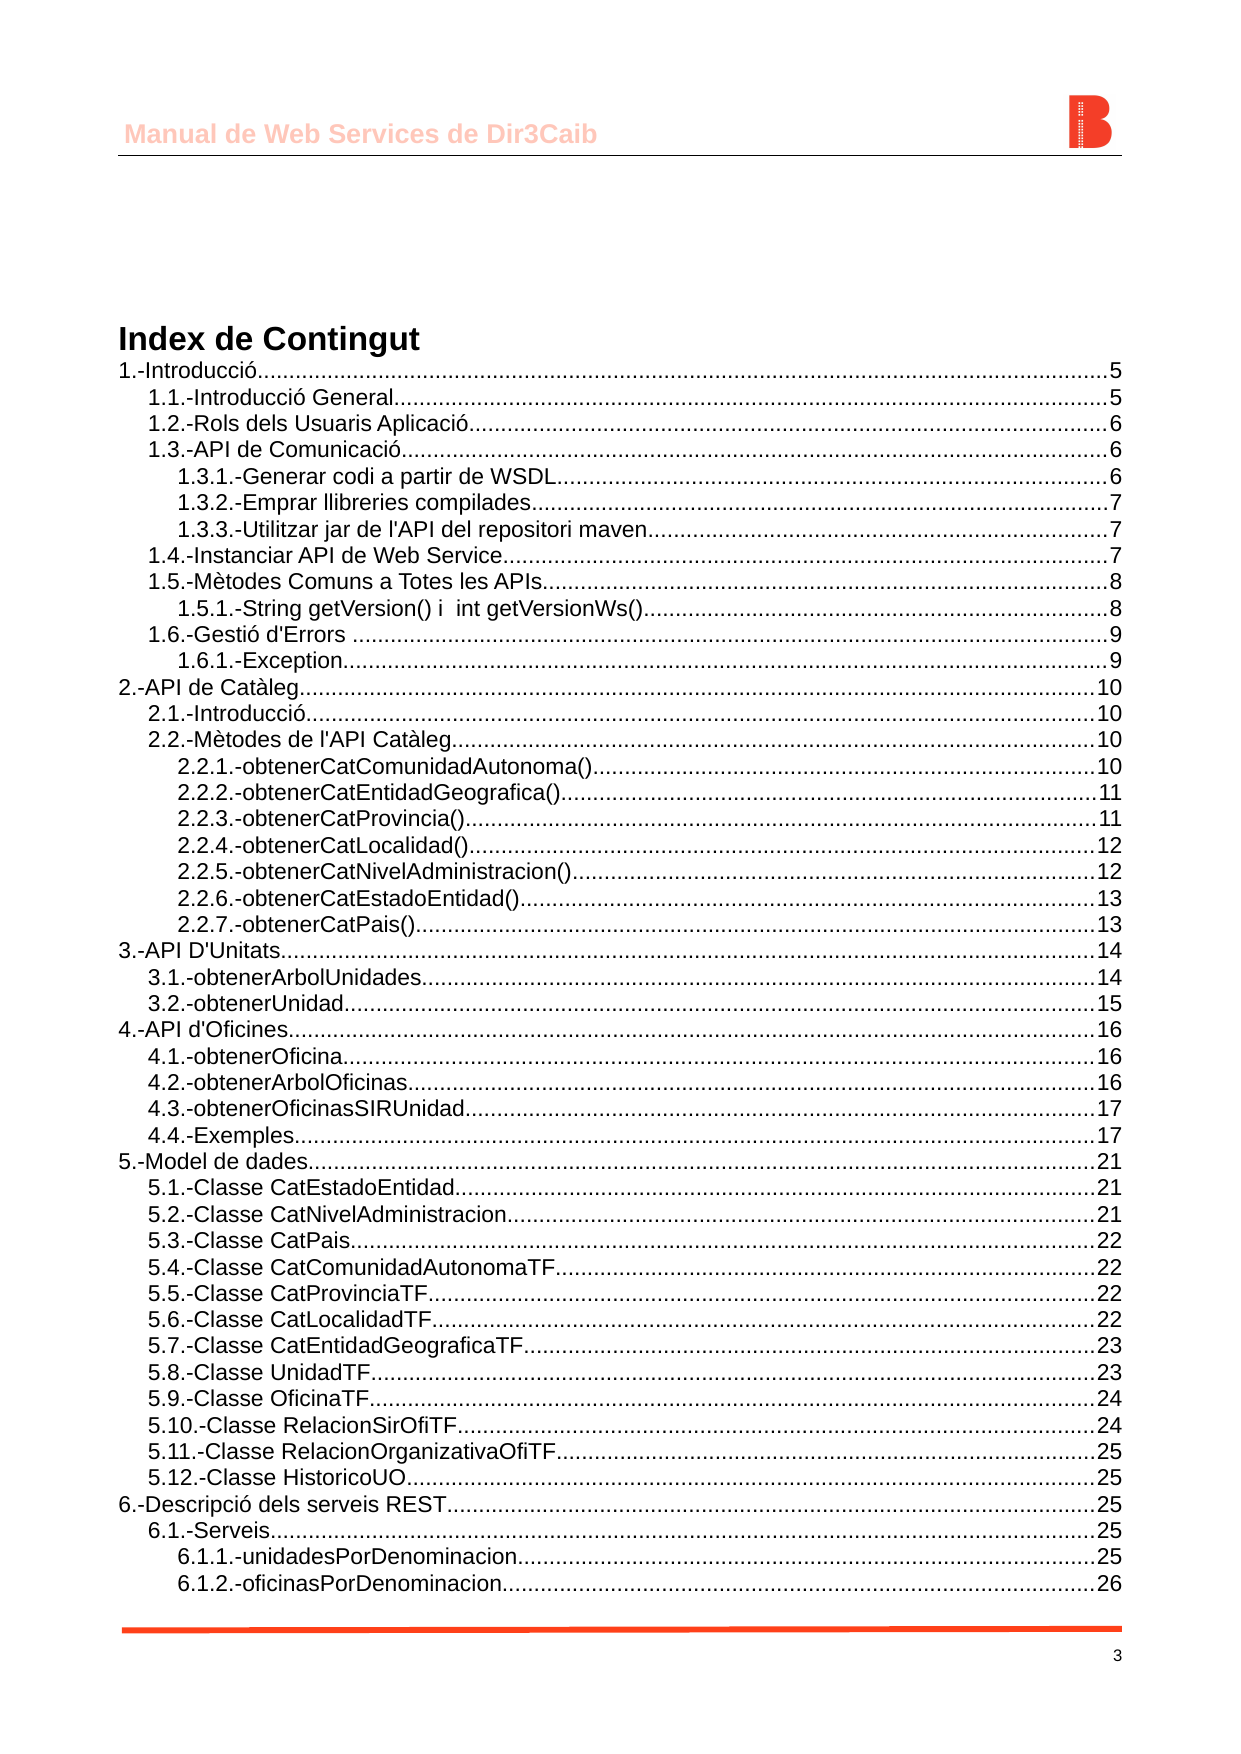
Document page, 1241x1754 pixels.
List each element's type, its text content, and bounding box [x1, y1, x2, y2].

text 4.4.-Exemples 17 [148, 1122, 1122, 1148]
text 5.9.-Classe OficinaTF 24 [148, 1385, 1122, 1412]
text 1.3.3.-Utilitzar jar de l'API del repositori maven 7 [177, 516, 1122, 542]
text 5.1.-Classe CatEstadoEntidad 21 [148, 1174, 1122, 1201]
picture [1063, 94, 1117, 150]
text 2.2.6.-obtenerCatEstadoEntidad() 13 [177, 884, 1122, 911]
text 4.3.-obtenerOficinasSIRUnidad 17 [148, 1095, 1122, 1122]
text 2.2.7.-obtenerCatPais() 13 [177, 911, 1122, 937]
text 4.1.-obtenerOficina 16 [148, 1043, 1122, 1069]
text 3.2.-obtenerUnidad 15 [148, 990, 1122, 1016]
text 6.1.2.-oficinasPorDenominacion 26 [177, 1570, 1122, 1596]
text 1.6.1.-Exception 9 [177, 647, 1122, 674]
text 4.-API d'Oficines 16 [118, 1016, 1122, 1043]
subtitle Index de Contingut [118, 319, 1122, 357]
text 5.10.-Classe RelacionSirOfiTF 24 [148, 1412, 1122, 1438]
text 5.2.-Classe CatNivelAdministracion 21 [148, 1201, 1122, 1227]
text 2.2.-Mètodes de l'API Catàleg 10 [148, 726, 1122, 753]
text 2.2.5.-obtenerCatNivelAdministracion() 12 [177, 858, 1122, 884]
text 2.2.4.-obtenerCatLocalidad() 12 [177, 832, 1122, 858]
text 2.1.-Introducció 10 [148, 700, 1122, 726]
text 5.8.-Classe UnidadTF 23 [148, 1359, 1122, 1385]
text 1.1.-Introducció General 5 [148, 384, 1122, 410]
text 1.3.2.-Emprar llibreries compilades 7 [177, 489, 1122, 516]
text 5.12.-Classe HistoricoUO 25 [148, 1464, 1122, 1491]
text 6.1.-Serveis 25 [148, 1517, 1122, 1543]
text 2.-API de Catàleg 10 [118, 674, 1122, 700]
text 4.2.-obtenerArbolOficinas 16 [148, 1069, 1122, 1095]
text 1.6.-Gestió d'Errors 9 [148, 621, 1122, 647]
text 2.2.1.-obtenerCatComunidadAutonoma() 10 [177, 753, 1122, 779]
text 2.2.2.-obtenerCatEntidadGeografica() 11 [177, 779, 1122, 805]
text 5.4.-Classe CatComunidadAutonomaTF 22 [148, 1253, 1122, 1280]
text 1.5.-Mètodes Comuns a Totes les APIs 8 [148, 568, 1122, 594]
text 1.3.-API de Comunicació 6 [148, 436, 1122, 463]
text 1.5.1.-String getVersion() i int getVersionWs() 8 [177, 594, 1122, 621]
text 5.-Model de dades 21 [118, 1148, 1122, 1174]
text 3.1.-obtenerArbolUnidades 14 [148, 963, 1122, 990]
text 6.1.1.-unidadesPorDenominacion 25 [177, 1543, 1122, 1570]
text 1.3.1.-Generar codi a partir de WSDL 6 [177, 463, 1122, 489]
text 5.11.-Classe RelacionOrganizativaOfiTF 25 [148, 1438, 1122, 1464]
text 1.-Introducció 5 [118, 357, 1122, 384]
text 5.6.-Classe CatLocalidadTF 22 [148, 1306, 1122, 1332]
text 5.3.-Classe CatPais 22 [148, 1227, 1122, 1253]
text 5.7.-Classe CatEntidadGeograficaTF 23 [148, 1332, 1122, 1359]
text 5.5.-Classe CatProvinciaTF 22 [148, 1280, 1122, 1306]
text 1.2.-Rols dels Usuaris Aplicació 6 [148, 410, 1122, 436]
text 6.-Descripció dels serveis REST 25 [118, 1491, 1122, 1517]
text 3.-API D'Unitats 14 [118, 937, 1122, 963]
text 1.4.-Instanciar API de Web Service 7 [148, 542, 1122, 568]
text 2.2.3.-obtenerCatProvincia() 11 [177, 805, 1122, 832]
